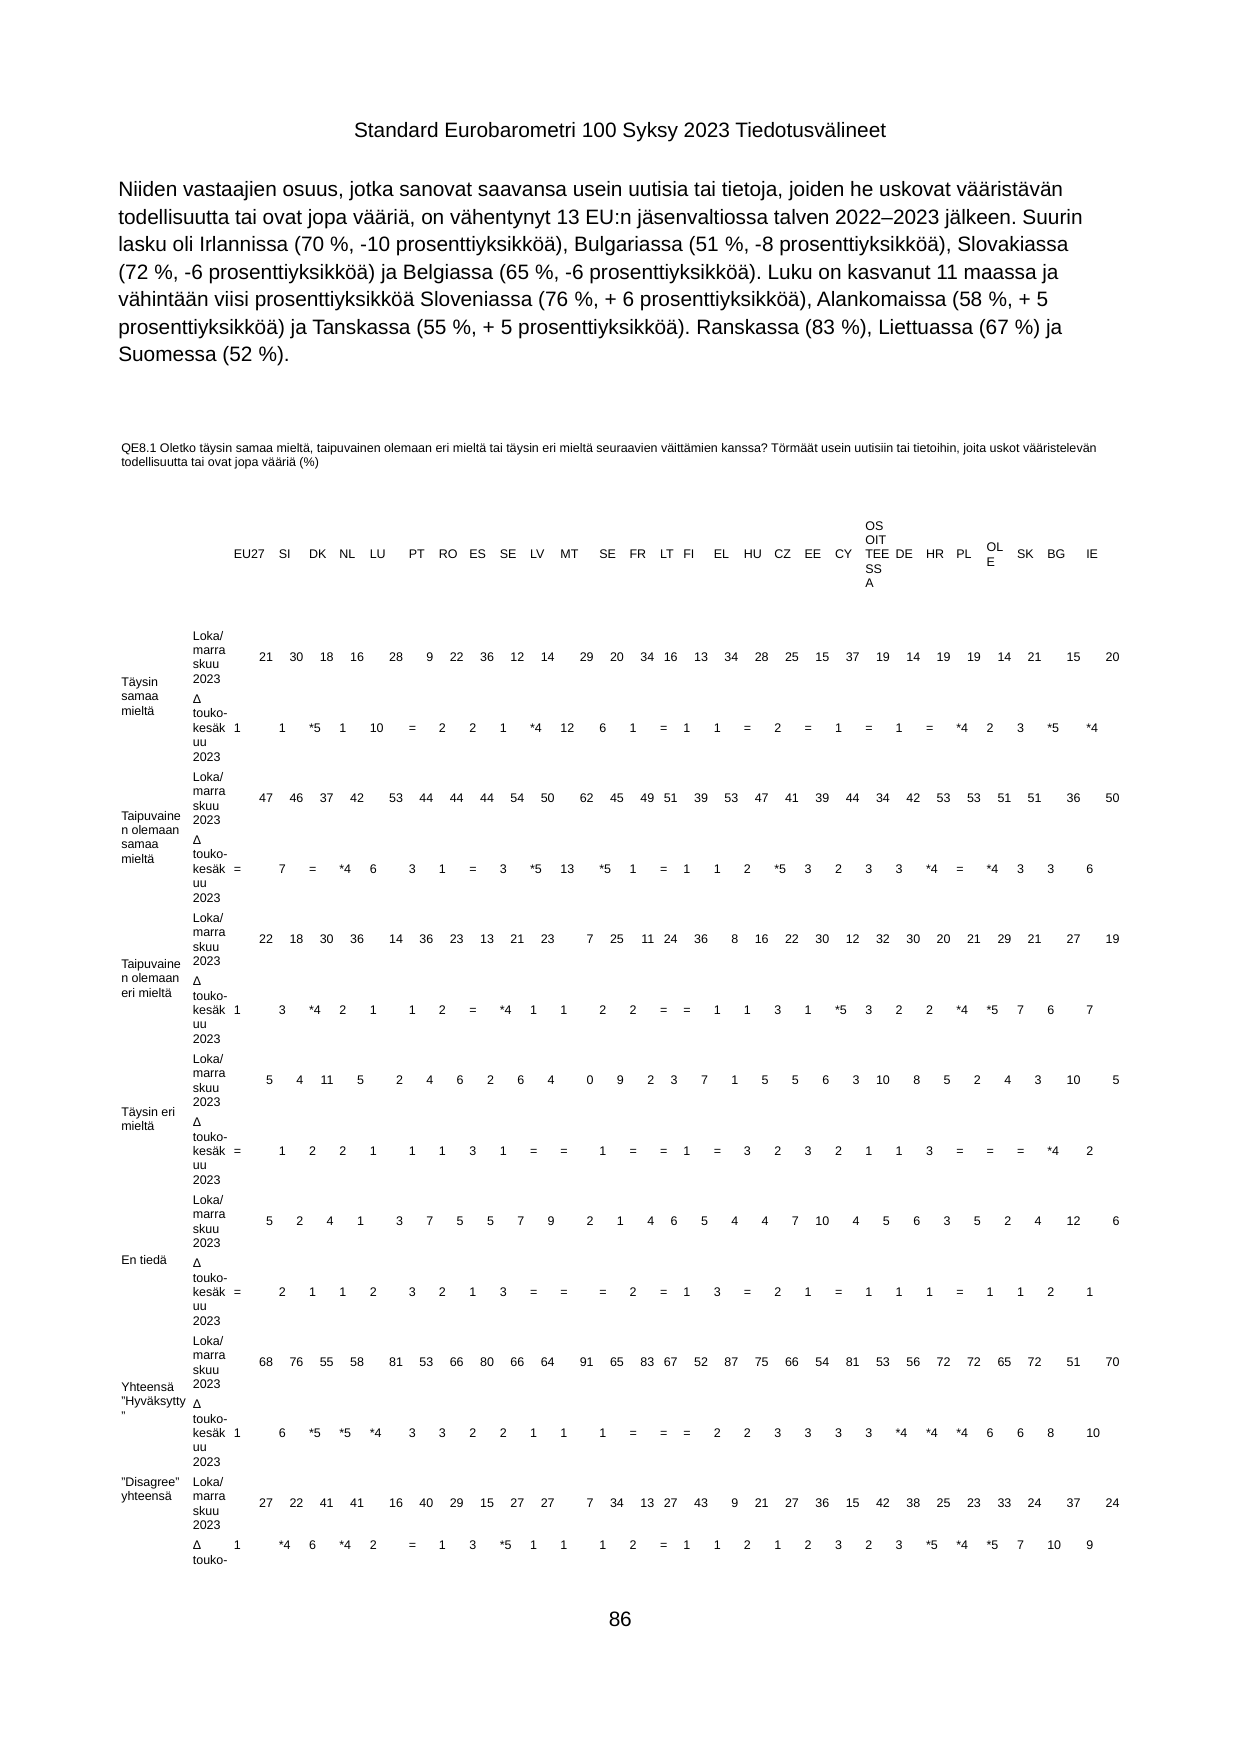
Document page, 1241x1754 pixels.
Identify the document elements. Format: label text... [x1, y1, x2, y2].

table_cell 2 [771, 689, 801, 766]
table_cell ”Disagree” yhteensä [118, 1472, 190, 1569]
table_cell OSOITTEESSA [862, 515, 892, 593]
table_cell *4 [527, 689, 557, 766]
table_cell 87 [711, 1331, 741, 1394]
table_cell 18 [306, 625, 336, 689]
table_cell = [711, 1112, 741, 1189]
table_cell 36 [406, 908, 436, 971]
table_cell 39 [680, 766, 711, 830]
table_cell 21 [231, 625, 276, 689]
table_cell 7 [406, 1190, 436, 1253]
table_cell 1 [596, 1190, 626, 1253]
table_cell Täysin eri mieltä [118, 1049, 190, 1189]
table_cell [923, 483, 953, 515]
table_cell 5 [231, 1049, 276, 1112]
table_cell 15 [1044, 625, 1083, 689]
table_cell [711, 483, 741, 515]
table_cell 3 [1014, 689, 1044, 766]
table_cell 27 [527, 1472, 557, 1535]
table_cell 53 [406, 1331, 436, 1394]
table_cell 10 [1044, 1049, 1083, 1112]
table_cell [1014, 483, 1044, 515]
table_cell CY [832, 515, 862, 593]
table_cell [436, 593, 466, 625]
table_cell 2 [436, 1253, 466, 1331]
table_cell 11 [626, 908, 657, 971]
table_cell 1 [862, 1112, 892, 1189]
table_cell 1 [436, 830, 466, 907]
table_cell 3 [801, 830, 832, 907]
table_cell 3 [741, 1112, 771, 1189]
table_cell [953, 483, 983, 515]
table_cell 6 [306, 1535, 336, 1569]
table_cell PL [953, 515, 983, 593]
table_cell 3 [893, 1535, 923, 1569]
table_cell 14 [893, 625, 923, 689]
table_cell 16 [741, 908, 771, 971]
table_cell 1 [336, 1253, 367, 1331]
table_cell 1 [923, 1253, 953, 1331]
table_cell [657, 483, 680, 515]
table_cell 24 [1014, 1472, 1044, 1535]
table_cell 4 [984, 1049, 1014, 1112]
table_cell [711, 593, 741, 625]
table_cell EU27 [231, 515, 276, 593]
table_cell 42 [336, 766, 367, 830]
table_cell 32 [862, 908, 892, 971]
table_cell = [466, 830, 497, 907]
table_cell 15 [466, 1472, 497, 1535]
table_cell 53 [923, 766, 953, 830]
table_cell [657, 593, 680, 625]
table_cell 13 [466, 908, 497, 971]
table_cell 2 [436, 689, 466, 766]
table_cell [626, 483, 657, 515]
table_cell 29 [984, 908, 1014, 971]
table_cell 51 [984, 766, 1014, 830]
table_cell 41 [336, 1472, 367, 1535]
table_cell [1083, 593, 1122, 625]
table_cell 21 [1014, 625, 1044, 689]
table_cell 6 [984, 1394, 1014, 1472]
table_cell 1 [306, 1253, 336, 1331]
table_cell 7 [276, 830, 306, 907]
table_cell [118, 483, 190, 515]
table_cell [832, 483, 862, 515]
table_cell 1 [771, 1535, 801, 1569]
table_cell [741, 483, 771, 515]
table_cell 1 [557, 1394, 596, 1472]
table_cell 29 [436, 1472, 466, 1535]
table_cell = [231, 830, 276, 907]
table_cell 20 [923, 908, 953, 971]
table_cell [190, 483, 231, 515]
table_cell HR [923, 515, 953, 593]
table_cell 1 [497, 1112, 527, 1189]
table_cell [367, 483, 406, 515]
table_cell 3 [832, 1049, 862, 1112]
table_cell [626, 593, 657, 625]
table_cell 5 [1083, 1049, 1122, 1112]
table_cell 6 [596, 689, 626, 766]
table_cell 1 [336, 1190, 367, 1253]
table_cell = [657, 1253, 680, 1331]
table_cell = [741, 1253, 771, 1331]
table_cell = [862, 689, 892, 766]
table_cell 42 [893, 766, 923, 830]
table_cell 8 [1044, 1394, 1083, 1472]
table_cell 3 [832, 1535, 862, 1569]
table_cell 1 [1014, 1253, 1044, 1331]
table_cell 5 [953, 1190, 983, 1253]
table_cell = [953, 830, 983, 907]
table_cell 22 [436, 625, 466, 689]
table_cell 37 [306, 766, 336, 830]
table_cell 25 [923, 1472, 953, 1535]
table_cell [741, 593, 771, 625]
table_cell 6 [657, 1190, 680, 1253]
table_cell BG [1044, 515, 1083, 593]
table_cell 3 [832, 1394, 862, 1472]
table_cell 19 [862, 625, 892, 689]
table_cell 3 [862, 830, 892, 907]
table_cell = [406, 689, 436, 766]
table_cell 1 [231, 1394, 276, 1472]
table_cell 2 [862, 1535, 892, 1569]
table_cell 27 [771, 1472, 801, 1535]
table_cell 81 [832, 1331, 862, 1394]
table_cell 46 [276, 766, 306, 830]
table_cell [596, 483, 626, 515]
table_cell = [953, 1112, 983, 1189]
table_header QE8.1 Oletko täysin samaa mieltä, taipuvainen olemaan eri mieltä tai täysin eri mieltä seuraavien väittämien kanssa? Törmäät usein uutisiin tai tietoihin, joita uskot vääristelevän todellisuutta tai ovat jopa vääriä (%) [118, 426, 1122, 483]
table_cell 5 [680, 1190, 711, 1253]
table_cell [436, 483, 466, 515]
table_cell [306, 483, 336, 515]
table_cell 23 [527, 908, 557, 971]
table_cell 23 [436, 908, 466, 971]
table_cell Δ touko-kesäkuu 2023 [190, 1112, 231, 1189]
table_cell SI [276, 515, 306, 593]
table_cell 3 [657, 1049, 680, 1112]
table_cell = [657, 689, 680, 766]
table_cell [190, 593, 231, 625]
table_cell *4 [953, 689, 983, 766]
table_cell 24 [657, 908, 680, 971]
table_cell 37 [1044, 1472, 1083, 1535]
table_cell 1 [711, 971, 741, 1048]
table_cell 14 [984, 625, 1014, 689]
table_cell 3 [406, 1394, 436, 1472]
table_cell *5 [1044, 689, 1083, 766]
table_cell 1 [276, 689, 306, 766]
table_cell DK [306, 515, 336, 593]
table_cell 51 [1044, 1331, 1083, 1394]
table_cell 6 [1083, 830, 1122, 907]
table_cell [336, 483, 367, 515]
table_cell 5 [741, 1049, 771, 1112]
table_cell 1 [680, 1535, 711, 1569]
table_cell *5 [497, 1535, 527, 1569]
table_cell = [657, 1535, 680, 1569]
table_cell 21 [741, 1472, 771, 1535]
table_cell *4 [1083, 689, 1122, 766]
table_cell EE [801, 515, 832, 593]
table_cell 9 [711, 1472, 741, 1535]
table_cell 7 [771, 1190, 801, 1253]
table_cell 66 [771, 1331, 801, 1394]
table_cell 9 [596, 1049, 626, 1112]
table_cell 1 [406, 1112, 436, 1189]
table_cell [367, 593, 406, 625]
table_cell 6 [497, 1049, 527, 1112]
table_cell 34 [596, 1472, 626, 1535]
table_cell 2 [367, 1253, 406, 1331]
table_cell 19 [1083, 908, 1122, 971]
table_cell [801, 483, 832, 515]
table_cell 4 [406, 1049, 436, 1112]
table_cell 2 [626, 1535, 657, 1569]
table_cell [406, 593, 436, 625]
table_cell 53 [862, 1331, 892, 1394]
table_cell 7 [1014, 971, 1044, 1048]
table_cell 27 [657, 1472, 680, 1535]
table_cell 2 [832, 1112, 862, 1189]
table_cell 10 [1083, 1394, 1122, 1472]
table_cell 24 [1083, 1472, 1122, 1535]
table_cell *4 [953, 971, 983, 1048]
table_cell 2 [984, 1190, 1014, 1253]
table_cell [984, 593, 1014, 625]
table_cell Yhteensä ”Hyväksytty” [118, 1331, 190, 1472]
table_cell = [923, 689, 953, 766]
table_cell [680, 593, 711, 625]
table_cell 47 [741, 766, 771, 830]
table_cell 6 [1083, 1190, 1122, 1253]
table_cell *5 [527, 830, 557, 907]
table_cell EL [711, 515, 741, 593]
table_cell 5 [436, 1190, 466, 1253]
table_cell SE [596, 515, 626, 593]
table_cell 4 [626, 1190, 657, 1253]
table_cell [893, 483, 923, 515]
table_cell 55 [306, 1331, 336, 1394]
table_cell 2 [466, 689, 497, 766]
table_cell 2 [626, 1253, 657, 1331]
table_cell 45 [596, 766, 626, 830]
table_cell 1 [527, 971, 557, 1048]
table_cell [527, 593, 557, 625]
table_cell 29 [557, 625, 596, 689]
table_cell 1 [436, 1535, 466, 1569]
table_cell 6 [276, 1394, 306, 1472]
table_cell Taipuvainen olemaan samaa mieltä [118, 766, 190, 907]
table_cell SE [497, 515, 527, 593]
table_cell 2 [336, 1112, 367, 1189]
table_cell 7 [557, 908, 596, 971]
table_cell 1 [367, 971, 406, 1048]
table_cell 36 [466, 625, 497, 689]
table_cell Δ touko-kesäkuu 2023 [190, 689, 231, 766]
table_cell 54 [497, 766, 527, 830]
table_cell = [984, 1112, 1014, 1189]
table_cell NL [336, 515, 367, 593]
table_cell 2 [497, 1394, 527, 1472]
table_cell *5 [984, 971, 1014, 1048]
table_cell 20 [1083, 625, 1122, 689]
table_cell 2 [771, 1253, 801, 1331]
table_cell 15 [801, 625, 832, 689]
table_cell 16 [367, 1472, 406, 1535]
table_cell 2 [466, 1049, 497, 1112]
table_cell RO [436, 515, 466, 593]
table_cell 19 [923, 625, 953, 689]
table_cell 3 [801, 1394, 832, 1472]
table_cell 18 [276, 908, 306, 971]
table_cell 20 [596, 625, 626, 689]
table_cell 3 [406, 1253, 436, 1331]
table_cell 1 [801, 971, 832, 1048]
table_cell 47 [231, 766, 276, 830]
table_cell 39 [801, 766, 832, 830]
table_cell 4 [711, 1190, 741, 1253]
table_cell Loka/marraskuu 2023 [190, 766, 231, 830]
table_cell 1 [893, 1112, 923, 1189]
table_cell 7 [1014, 1535, 1044, 1569]
table_cell [276, 483, 306, 515]
table_cell 2 [367, 1049, 406, 1112]
table_cell 1 [466, 1253, 497, 1331]
table_cell LU [367, 515, 406, 593]
table_cell 65 [596, 1331, 626, 1394]
table_cell 14 [367, 908, 406, 971]
table_cell 21 [1014, 908, 1044, 971]
table_cell 36 [801, 1472, 832, 1535]
table_cell [680, 483, 711, 515]
table_cell 12 [832, 908, 862, 971]
table_cell 3 [1044, 830, 1083, 907]
table_cell 1 [626, 830, 657, 907]
table_cell Δ touko-kesäkuu 2023 [190, 1253, 231, 1331]
table_cell 6 [367, 830, 406, 907]
table_cell 13 [680, 625, 711, 689]
table_cell *4 [923, 1394, 953, 1472]
table_cell 5 [231, 1190, 276, 1253]
table_cell 2 [367, 1535, 406, 1569]
table_cell 3 [1014, 830, 1044, 907]
table_cell ES [466, 515, 497, 593]
table_cell 2 [436, 971, 466, 1048]
table_cell 2 [893, 971, 923, 1048]
table_cell 9 [1083, 1535, 1122, 1569]
table_cell 3 [923, 1112, 953, 1189]
table_cell 2 [626, 1049, 657, 1112]
table_cell 4 [1014, 1190, 1044, 1253]
table_cell = [557, 1112, 596, 1189]
table_cell 1 [557, 971, 596, 1048]
table_cell 2 [626, 971, 657, 1048]
table_cell 9 [527, 1190, 557, 1253]
table_cell PT [406, 515, 436, 593]
table_cell = [1014, 1112, 1044, 1189]
table_cell [231, 593, 276, 625]
table_cell 38 [893, 1472, 923, 1535]
table_cell 64 [527, 1331, 557, 1394]
table_cell 44 [466, 766, 497, 830]
table_cell 4 [527, 1049, 557, 1112]
table_cell HU [741, 515, 771, 593]
table_cell Loka/marraskuu 2023 [190, 1331, 231, 1394]
table_cell Δ touko- [190, 1535, 231, 1569]
table_cell 36 [336, 908, 367, 971]
table_cell 21 [953, 908, 983, 971]
table_cell 10 [801, 1190, 832, 1253]
table_cell 2 [306, 1112, 336, 1189]
table_cell 2 [557, 1190, 596, 1253]
table_cell 2 [801, 1535, 832, 1569]
table_cell 9 [406, 625, 436, 689]
table_cell OLE [984, 515, 1014, 593]
table_cell Loka/marraskuu 2023 [190, 908, 231, 971]
table_cell Δ touko-kesäkuu 2023 [190, 830, 231, 907]
table_cell 25 [771, 625, 801, 689]
table_cell 2 [771, 1112, 801, 1189]
table_cell *4 [336, 1535, 367, 1569]
table_cell 11 [306, 1049, 336, 1112]
table_cell 2 [741, 1535, 771, 1569]
table_cell [1044, 483, 1083, 515]
table_cell *5 [336, 1394, 367, 1472]
table_cell 8 [711, 908, 741, 971]
table_cell 22 [276, 1472, 306, 1535]
table_cell 53 [367, 766, 406, 830]
table_cell *4 [497, 971, 527, 1048]
table_cell 53 [711, 766, 741, 830]
table_cell 1 [862, 1253, 892, 1331]
table_cell 34 [626, 625, 657, 689]
table_cell 3 [893, 830, 923, 907]
table_cell 2 [1083, 1112, 1122, 1189]
table_cell 8 [893, 1049, 923, 1112]
table_cell 34 [711, 625, 741, 689]
table_cell 10 [862, 1049, 892, 1112]
table_cell 1 [741, 971, 771, 1048]
table_cell 2 [276, 1190, 306, 1253]
table_cell 5 [466, 1190, 497, 1253]
table_cell 50 [527, 766, 557, 830]
table_cell 34 [862, 766, 892, 830]
table_cell 91 [557, 1331, 596, 1394]
table_cell = [953, 1253, 983, 1331]
table_cell 1 [626, 689, 657, 766]
table_cell = [657, 830, 680, 907]
table_cell *5 [306, 1394, 336, 1472]
table_cell 1 [336, 689, 367, 766]
table_cell 65 [984, 1331, 1014, 1394]
table_cell 51 [1014, 766, 1044, 830]
table_cell 1 [711, 689, 741, 766]
table_cell 72 [923, 1331, 953, 1394]
table_cell [118, 515, 190, 593]
table_cell *5 [771, 830, 801, 907]
table_cell 4 [306, 1190, 336, 1253]
table_cell 2 [832, 830, 862, 907]
table_cell 1 [711, 830, 741, 907]
table_cell SK [1014, 515, 1044, 593]
table_cell = [680, 971, 711, 1048]
table_cell 2 [984, 689, 1014, 766]
table_cell 19 [953, 625, 983, 689]
table_cell 1 [711, 1049, 741, 1112]
table_cell 2 [953, 1049, 983, 1112]
table_cell 83 [626, 1331, 657, 1394]
table_cell [801, 593, 832, 625]
table_cell 6 [436, 1049, 466, 1112]
table_cell [771, 483, 801, 515]
table_cell 43 [680, 1472, 711, 1535]
table_cell 1 [596, 1394, 626, 1472]
table_cell 3 [466, 1112, 497, 1189]
table_cell 6 [893, 1190, 923, 1253]
table_cell [466, 593, 497, 625]
table_cell En tiedä [118, 1190, 190, 1331]
table_cell *4 [923, 830, 953, 907]
table_cell [832, 593, 862, 625]
table_cell = [306, 830, 336, 907]
table_cell = [626, 1112, 657, 1189]
table_cell 3 [801, 1112, 832, 1189]
table_cell 56 [893, 1331, 923, 1394]
table_cell 49 [626, 766, 657, 830]
table_cell 3 [1014, 1049, 1044, 1112]
table_cell 2 [1044, 1253, 1083, 1331]
table_cell 72 [953, 1331, 983, 1394]
table_cell 52 [680, 1331, 711, 1394]
table_cell 2 [923, 971, 953, 1048]
table_cell 72 [1014, 1331, 1044, 1394]
table_cell 3 [923, 1190, 953, 1253]
table_cell 13 [557, 830, 596, 907]
table_cell *4 [984, 830, 1014, 907]
table_cell 23 [953, 1472, 983, 1535]
table_cell Δ touko-kesäkuu 2023 [190, 971, 231, 1048]
table_cell 75 [741, 1331, 771, 1394]
table_cell 2 [336, 971, 367, 1048]
table_cell 16 [336, 625, 367, 689]
table_cell 2 [741, 1394, 771, 1472]
table_cell 1 [711, 1535, 741, 1569]
table_cell [596, 593, 626, 625]
table_cell = [406, 1535, 436, 1569]
table_cell 27 [497, 1472, 527, 1535]
table_cell *4 [953, 1535, 983, 1569]
table_cell 7 [680, 1049, 711, 1112]
table_cell 7 [497, 1190, 527, 1253]
table_cell 33 [984, 1472, 1014, 1535]
table_cell 44 [406, 766, 436, 830]
table_cell = [657, 1394, 680, 1472]
table_cell [306, 593, 336, 625]
table_cell 30 [306, 908, 336, 971]
table_cell 1 [367, 1112, 406, 1189]
table_cell 22 [231, 908, 276, 971]
table_cell [1044, 593, 1083, 625]
table_cell = [680, 1394, 711, 1472]
table_cell 3 [406, 830, 436, 907]
table_cell 5 [336, 1049, 367, 1112]
table_cell 28 [741, 625, 771, 689]
table_cell 1 [231, 971, 276, 1048]
table_cell [118, 593, 190, 625]
table_cell *4 [1044, 1112, 1083, 1189]
table_cell [1014, 593, 1044, 625]
table_cell *4 [953, 1394, 983, 1472]
table_cell 30 [893, 908, 923, 971]
table_cell 3 [436, 1394, 466, 1472]
table_cell 15 [832, 1472, 862, 1535]
table_cell 12 [557, 689, 596, 766]
table_cell [336, 593, 367, 625]
table_cell 3 [711, 1253, 741, 1331]
table_cell 1 [276, 1112, 306, 1189]
table_cell 6 [1044, 971, 1083, 1048]
table_cell LV [527, 515, 557, 593]
table_cell = [741, 689, 771, 766]
table_cell [497, 593, 527, 625]
table_cell [557, 593, 596, 625]
table_cell 1 [680, 830, 711, 907]
table_cell *5 [306, 689, 336, 766]
table_cell 13 [626, 1472, 657, 1535]
table_cell 4 [832, 1190, 862, 1253]
table_cell 5 [862, 1190, 892, 1253]
table_cell 5 [923, 1049, 953, 1112]
table_cell 12 [1044, 1190, 1083, 1253]
table_cell Taipuvainen olemaan eri mieltä [118, 908, 190, 1048]
table_cell [231, 483, 276, 515]
table_cell *5 [984, 1535, 1014, 1569]
table_cell Δ touko-kesäkuu 2023 [190, 1394, 231, 1472]
table_cell 27 [231, 1472, 276, 1535]
table_cell 50 [1083, 766, 1122, 830]
table_cell [190, 515, 231, 593]
table_cell = [801, 689, 832, 766]
table_cell 3 [367, 1190, 406, 1253]
table_cell Loka/marraskuu 2023 [190, 625, 231, 689]
table_cell [497, 483, 527, 515]
table_cell [862, 593, 892, 625]
table_cell *4 [336, 830, 367, 907]
table_cell 2 [466, 1394, 497, 1472]
table_cell = [231, 1253, 276, 1331]
table_cell [771, 593, 801, 625]
text Niiden vastaajien osuus, jotka sanovat saavansa usein uutisia tai tietoja, joiden he uskovat vääristävän todellisuutta tai ovat jopa vääriä, on vähentynyt 13 EU:n jäsenvaltiossa talven 2022–2023 jälkeen. Suurin lasku oli Irlannissa (70 %, -10 prosenttiyksikköä), Bulgariassa (51 %, -8 prosenttiyksikköä), Slovakiassa (72 %, -6 prosenttiyksikköä) ja Belgiassa (65 %, -6 prosenttiyksikköä). Luku on kasvanut 11 maassa ja vähintään viisi prosenttiyksikköä Sloveniassa (76 %, + 6 prosenttiyksikköä), Alankomaissa (58 %, + 5 prosenttiyksikköä) ja Tanskassa (55 %, + 5 prosenttiyksikköä). Ranskassa (83 %), Liettuassa (67 %) ja Suomessa (52 %). [118, 177, 1122, 366]
table_cell IE [1083, 515, 1122, 593]
table_cell *4 [306, 971, 336, 1048]
table_cell 37 [832, 625, 862, 689]
table_cell *4 [367, 1394, 406, 1472]
table_cell 1 [527, 1535, 557, 1569]
table_cell [527, 483, 557, 515]
table_cell *4 [893, 1394, 923, 1472]
table_cell 1 [893, 1253, 923, 1331]
table_cell 10 [367, 689, 406, 766]
table_cell [953, 593, 983, 625]
table_cell 10 [1044, 1535, 1083, 1569]
table_cell 76 [276, 1331, 306, 1394]
table_cell = [626, 1394, 657, 1472]
table_cell MT [557, 515, 596, 593]
table_cell [557, 483, 596, 515]
table_cell 1 [231, 1535, 276, 1569]
table_cell 58 [336, 1331, 367, 1394]
table_cell 67 [657, 1331, 680, 1394]
table_cell 3 [497, 830, 527, 907]
table_cell 54 [801, 1331, 832, 1394]
table_cell 53 [953, 766, 983, 830]
table_cell 80 [466, 1331, 497, 1394]
table_cell 1 [680, 689, 711, 766]
table_cell 1 [406, 971, 436, 1048]
table_cell [862, 483, 892, 515]
table_cell 4 [276, 1049, 306, 1112]
table_cell 4 [741, 1190, 771, 1253]
table_cell 1 [436, 1112, 466, 1189]
table_cell 3 [276, 971, 306, 1048]
table_cell = [527, 1253, 557, 1331]
table_cell *4 [276, 1535, 306, 1569]
table_cell 22 [771, 908, 801, 971]
table_cell 2 [741, 830, 771, 907]
table_cell [923, 593, 953, 625]
table_cell 66 [497, 1331, 527, 1394]
table_cell Loka/marraskuu 2023 [190, 1472, 231, 1535]
table_cell 5 [771, 1049, 801, 1112]
table_cell = [657, 1112, 680, 1189]
table_cell [406, 483, 436, 515]
table_cell 36 [680, 908, 711, 971]
table_cell 1 [832, 689, 862, 766]
table_cell 81 [367, 1331, 406, 1394]
table_cell 1 [497, 689, 527, 766]
table_cell 41 [771, 766, 801, 830]
table_cell 0 [557, 1049, 596, 1112]
table_cell 7 [1083, 971, 1122, 1048]
table_cell 3 [862, 1394, 892, 1472]
table_cell [276, 593, 306, 625]
table_cell 3 [771, 971, 801, 1048]
table_cell 30 [276, 625, 306, 689]
table_cell *5 [923, 1535, 953, 1569]
table_cell 44 [436, 766, 466, 830]
table_cell = [596, 1253, 626, 1331]
table_cell 1 [527, 1394, 557, 1472]
table_cell 2 [596, 971, 626, 1048]
table_cell 1 [984, 1253, 1014, 1331]
table_cell 6 [1014, 1394, 1044, 1472]
table_cell 68 [231, 1331, 276, 1394]
table_cell 1 [596, 1112, 626, 1189]
table_cell 3 [466, 1535, 497, 1569]
table_cell 28 [367, 625, 406, 689]
table_cell [893, 593, 923, 625]
table_cell [984, 483, 1014, 515]
table_cell = [832, 1253, 862, 1331]
table_cell = [466, 971, 497, 1048]
table_cell 1 [596, 1535, 626, 1569]
table_cell 1 [231, 689, 276, 766]
table_cell = [657, 971, 680, 1048]
table_cell 3 [862, 971, 892, 1048]
table_cell = [557, 1253, 596, 1331]
table_cell = [231, 1112, 276, 1189]
table_cell [1083, 483, 1122, 515]
table_cell 44 [832, 766, 862, 830]
table_cell 42 [862, 1472, 892, 1535]
table_cell 1 [893, 689, 923, 766]
table_cell 51 [657, 766, 680, 830]
table_cell DE [893, 515, 923, 593]
table_cell [466, 483, 497, 515]
table_cell 12 [497, 625, 527, 689]
table_cell 1 [557, 1535, 596, 1569]
table_cell 6 [801, 1049, 832, 1112]
table_cell LT [657, 515, 680, 593]
table_cell 27 [1044, 908, 1083, 971]
table_cell = [527, 1112, 557, 1189]
table_cell 41 [306, 1472, 336, 1535]
table_cell 25 [596, 908, 626, 971]
table_cell FI [680, 515, 711, 593]
table_cell 3 [497, 1253, 527, 1331]
table_cell 62 [557, 766, 596, 830]
table_cell Loka/marraskuu 2023 [190, 1190, 231, 1253]
table_cell 30 [801, 908, 832, 971]
table_cell 14 [527, 625, 557, 689]
table_cell 2 [711, 1394, 741, 1472]
table_cell 3 [771, 1394, 801, 1472]
table_cell 1 [680, 1253, 711, 1331]
table_cell 1 [680, 1112, 711, 1189]
table_cell 40 [406, 1472, 436, 1535]
table_cell Täysin samaa mieltä [118, 625, 190, 766]
table_cell FR [626, 515, 657, 593]
table_cell *5 [596, 830, 626, 907]
table_cell CZ [771, 515, 801, 593]
table_cell 1 [1083, 1253, 1122, 1331]
table_cell 66 [436, 1331, 466, 1394]
table_cell 7 [557, 1472, 596, 1535]
table_cell *5 [832, 971, 862, 1048]
table_cell 70 [1083, 1331, 1122, 1394]
table_cell 36 [1044, 766, 1083, 830]
table_cell 2 [276, 1253, 306, 1331]
table_cell Loka/marraskuu 2023 [190, 1049, 231, 1112]
table_cell 1 [801, 1253, 832, 1331]
table_cell 21 [497, 908, 527, 971]
table_cell 16 [657, 625, 680, 689]
